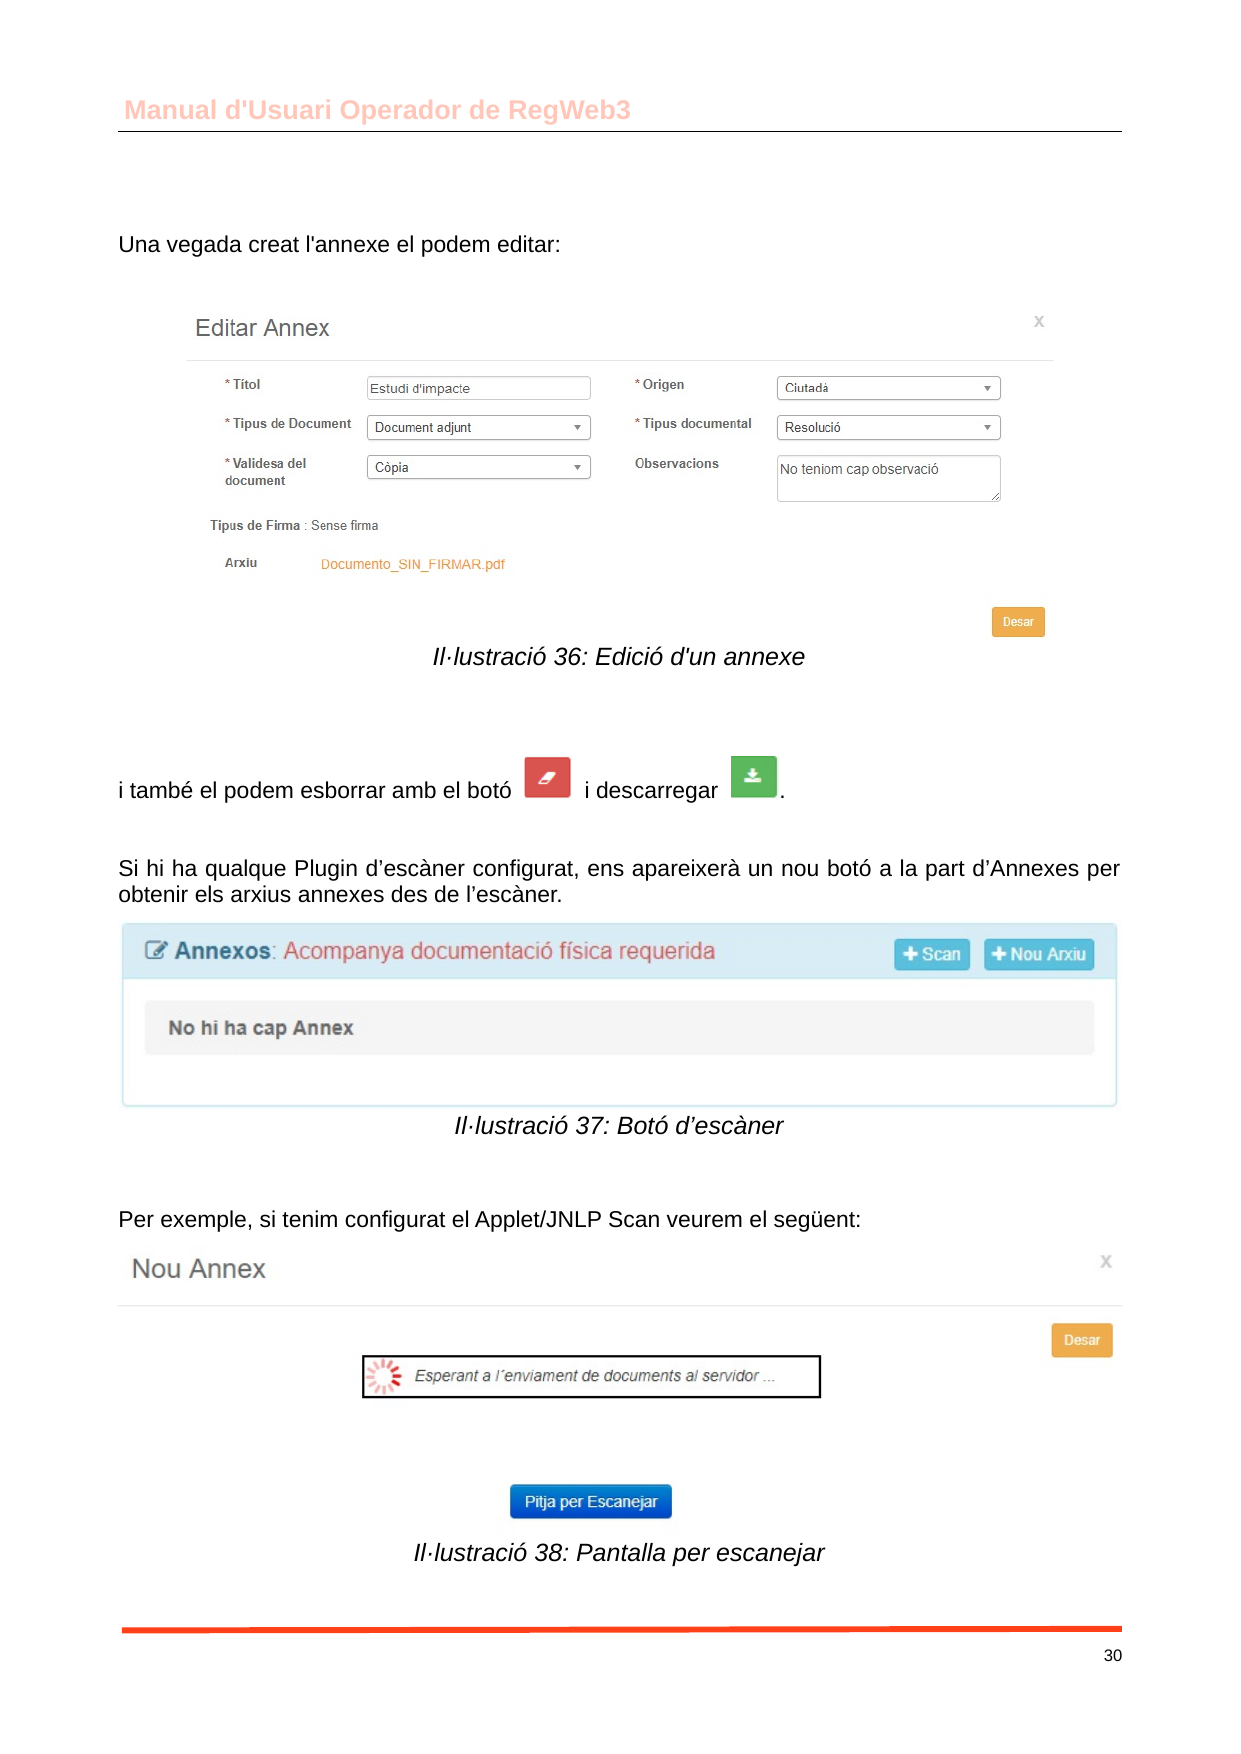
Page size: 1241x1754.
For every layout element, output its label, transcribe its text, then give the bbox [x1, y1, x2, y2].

text Una vegada creat l'annexe el podem editar: [118, 231, 1122, 257]
picture [731, 756, 779, 799]
text Per exemple, si tenim configurat el Applet/JNLP Scan veurem el següent: [118, 1206, 1122, 1232]
picture [524, 756, 572, 799]
picture [118, 919, 1123, 1111]
picture [118, 1244, 1123, 1539]
text Il·lustració : Botó d’escàner [118, 1111, 1122, 1139]
text Si hi ha qualque Plugin d’escàner configurat, ens apareixerà un nou botó a la part d’Annexes per obtenir els arxius annexes des de l’escàner. [118, 854, 1122, 907]
text Il·lustració : Edició d'un annexe [118, 643, 1122, 671]
text i també el podem esborrar amb el botó i descarregar . [118, 757, 1122, 803]
picture [186, 308, 1054, 643]
text Il·lustració : Pantalla per escanejar [118, 1539, 1122, 1567]
